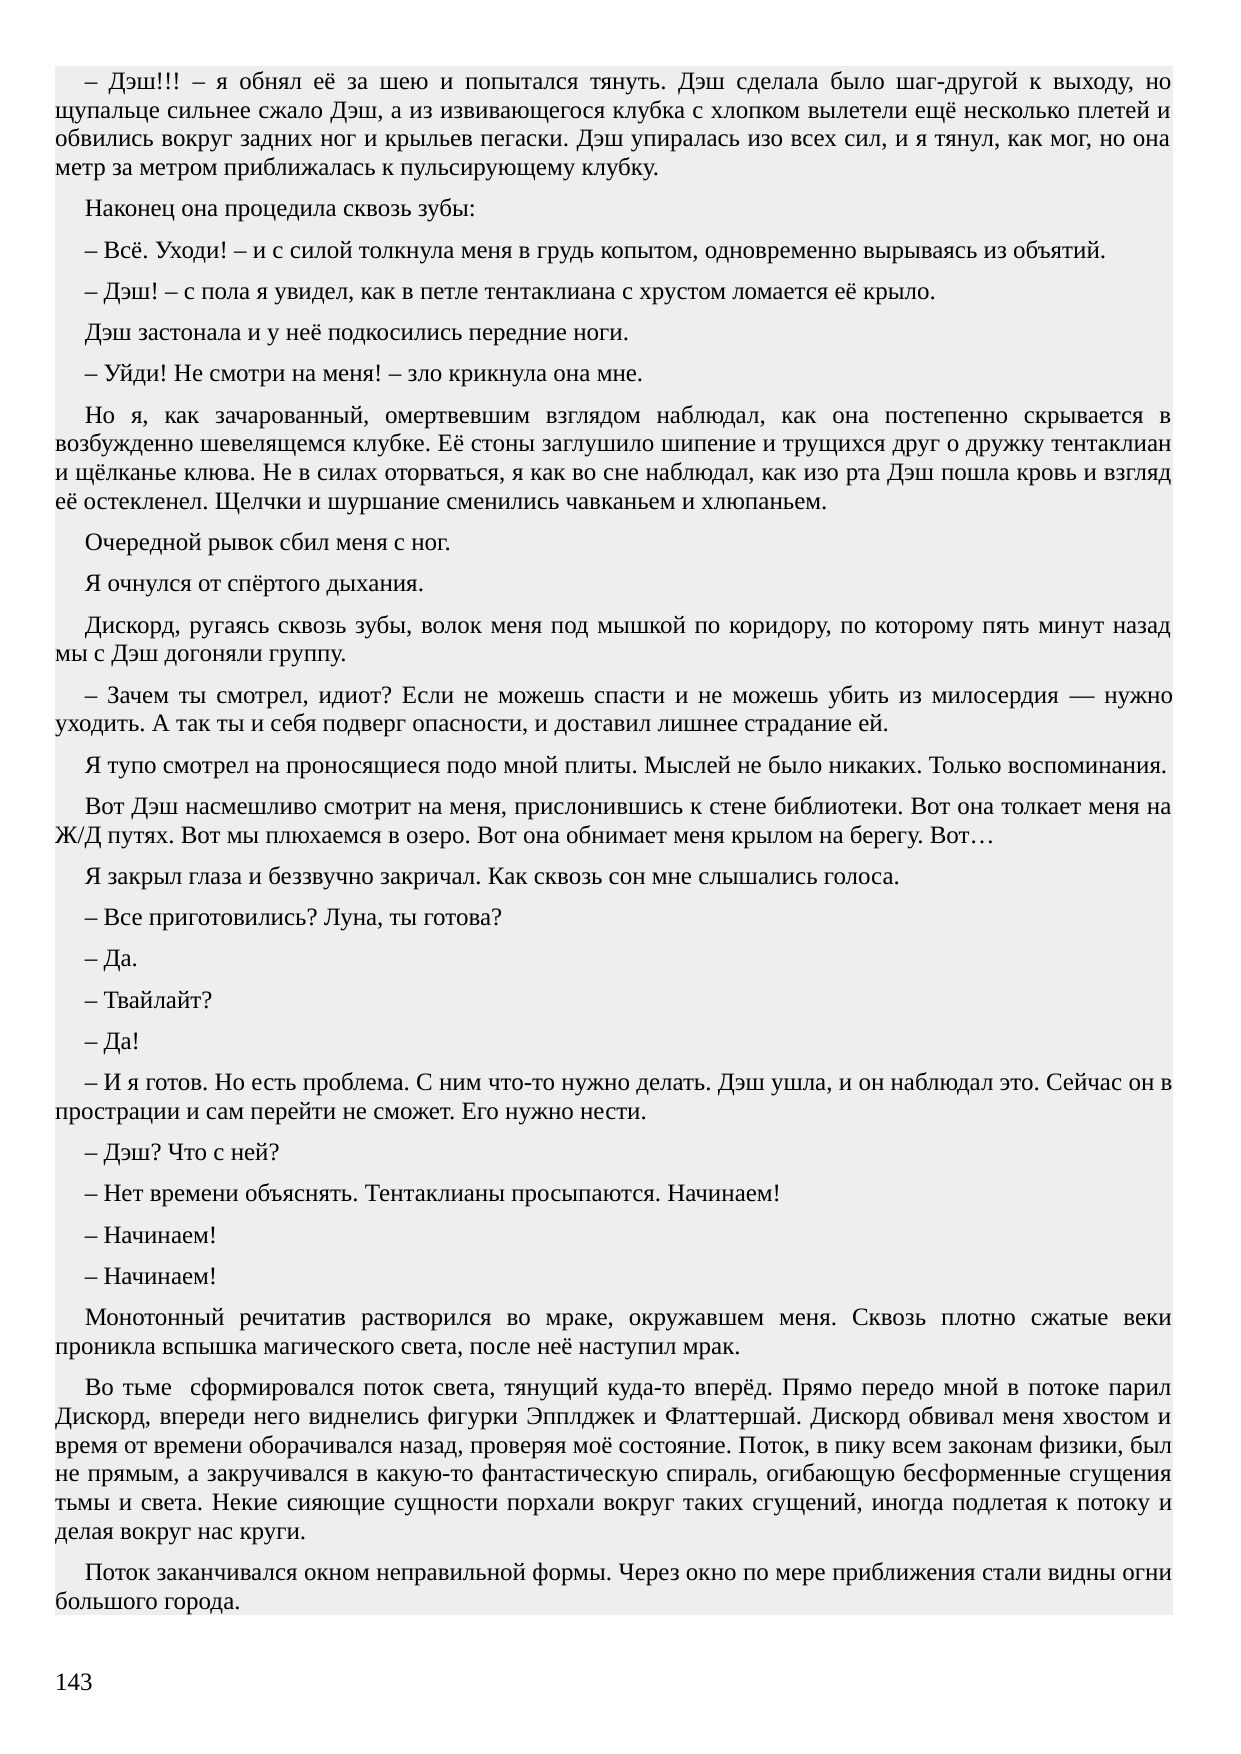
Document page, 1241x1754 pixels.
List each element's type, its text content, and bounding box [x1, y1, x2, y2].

text Наконец она процедила сквозь зубы: [55, 193, 1173, 222]
text Я очнулся от спёртого дыхания. [55, 568, 1173, 597]
text Во тьме сформировался поток света, тянущий куда-то вперёд. Прямо передо мной в потоке парил Дискорд, впереди него виднелись фигурки Эпплджек и Флаттершай. Дискорд обвивал меня хвостом и время от времени оборачивался назад, проверяя моё состояние. Поток, в пику всем законам физики, был не прямым, а закручивался в какую-то фантастическую спираль, огибающую бесформенные сгущения тьмы и света. Некие сияющие сущности порхали вокруг таких сгущений, иногда подлетая к потоку и делая вокруг нас круги. [55, 1372, 1173, 1545]
text Очередной рывок сбил меня с ног. [55, 527, 1173, 556]
text – Да! [55, 1026, 1173, 1055]
text – Дэш! – с пола я увидел, как в петле тентаклиана с хрустом ломается её крыло. [55, 276, 1173, 305]
text – Начинаем! [55, 1261, 1173, 1290]
text – Все приготовились? Луна, ты готова? [55, 902, 1173, 931]
text Дэш застонала и у неё подкосились передние ноги. [55, 317, 1173, 346]
text Я тупо смотрел на проносящиеся подо мной плиты. Мыслей не было никаких. Только воспоминания. [55, 750, 1173, 778]
text – Нет времени объяснять. Тентаклианы просыпаются. Начинаем! [55, 1178, 1173, 1207]
text Вот Дэш насмешливо смотрит на меня, прислонившись к стене библиотеки. Вот она толкает меня на Ж/Д путях. Вот мы плюхаемся в озеро. Вот она обнимает меня крылом на берегу. Вот… [55, 791, 1173, 848]
text Но я, как зачарованный, омертвевшим взглядом наблюдал, как она постепенно скрывается в возбужденно шевелящемся клубке. Её стоны заглушило шипение и трущихся друг о дружку тентаклиан и щёлканье клюва. Не в силах оторваться, я как во сне наблюдал, как изо рта Дэш пошла кровь и взгляд её остекленел. Щелчки и шуршание сменились чавканьем и хлюпаньем. [55, 400, 1173, 515]
text – И я готов. Но есть проблема. С ним что-то нужно делать. Дэш ушла, и он наблюдал это. Сейчас он в прострации и сам перейти не сможет. Его нужно нести. [55, 1067, 1173, 1125]
text – Зачем ты смотрел, идиот? Если не можешь спасти и не можешь убить из милосердия — нужно уходить. А так ты и себя подверг опасности, и доставил лишнее страдание ей. [55, 680, 1173, 737]
text Дискорд, ругаясь сквозь зубы, волок меня под мышкой по коридору, по которому пять минут назад мы с Дэш догоняли группу. [55, 610, 1173, 667]
text – Да. [55, 943, 1173, 972]
text – Уйди! Не смотри на меня! – зло крикнула она мне. [55, 358, 1173, 387]
text Монотонный речитатив растворился во мраке, окружавшем меня. Сквозь плотно сжатые веки проникла вспышка магического света, после неё наступил мрак. [55, 1302, 1173, 1360]
text – Твайлайт? [55, 985, 1173, 1013]
text Поток заканчивался окном неправильной формы. Через окно по мере приближения стали видны огни большого города. [55, 1557, 1173, 1615]
text – Всё. Уходи! – и с силой толкнула меня в грудь копытом, одновременно вырываясь из объятий. [55, 235, 1173, 263]
text – Дэш? Что с ней? [55, 1137, 1173, 1166]
text – Дэш!!! – я обнял её за шею и попытался тянуть. Дэш сделала было шаг-другой к выходу, но щупальце сильнее сжало Дэш, а из извивающегося клубка с хлопком вылетели ещё несколько плетей и обвились вокруг задних ног и крыльев пегаски. Дэш упиралась изо всех сил, и я тянул, как мог, но она метр за метром приближалась к пульсирующему клубку. [55, 66, 1173, 181]
text Я закрыл глаза и беззвучно закричал. Как сквозь сон мне слышались голоса. [55, 861, 1173, 890]
text – Начинаем! [55, 1220, 1173, 1248]
